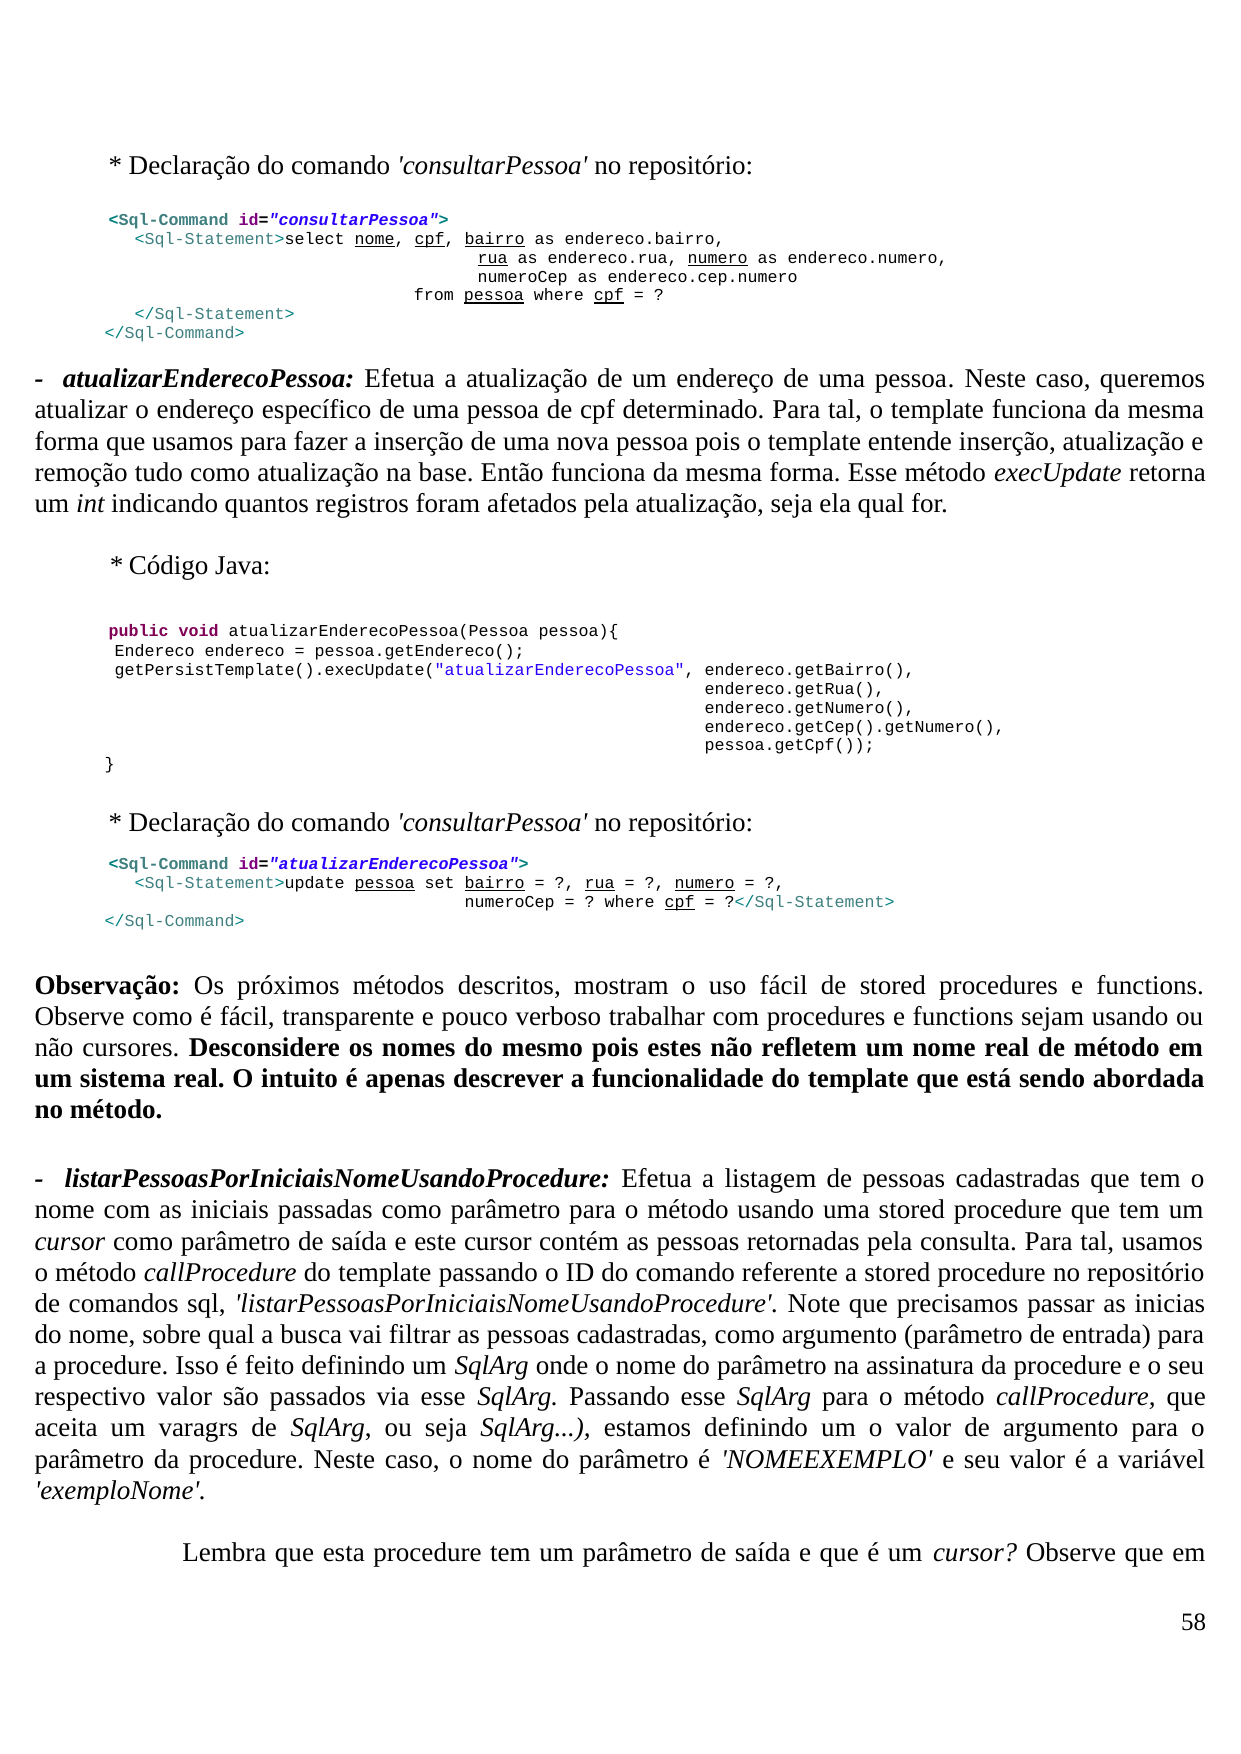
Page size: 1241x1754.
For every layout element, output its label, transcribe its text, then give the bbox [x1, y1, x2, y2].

text pessoa.getCpf()); [34, 737, 1206, 756]
text * Declaração do comando 'consultarPessoa' no repositório: [34, 149, 1206, 180]
text <Sql-Command id="atualizarEnderecoPessoa"> [34, 856, 1206, 875]
text endereco.getNumero(), [34, 699, 1206, 718]
text * Código Java: [34, 549, 1206, 580]
text - listarPessoasPorIniciaisNomeUsandoProcedure: Efetua a listagem de pessoas cadastradas que tem o nome com as iniciais passadas como parâmetro para o método usando uma stored procedure que tem um cursor como parâmetro de saída e este cursor contém as pessoas retornadas pela consulta. Para tal, usamos o método callProcedure do template passando o ID do comando referente a stored procedure no repositório de comandos sql, 'listarPessoasPorIniciaisNomeUsandoProcedure'. Note que precisamos passar as inicias do nome, sobre qual a busca vai filtrar as pessoas cadastradas, como argumento (parâmetro de entrada) para a procedure. Isso é feito definindo um SqlArg onde o nome do parâmetro na assinatura da procedure e o seu respectivo valor são passados via esse SqlArg. Passando esse SqlArg para o método callProcedure, que aceita um varagrs de SqlArg, ou seja SqlArg...), estamos definindo um o valor de argumento para o parâmetro da procedure. Neste caso, o nome do parâmetro é 'NOMEEXEMPLO' e seu valor é a variável 'exemploNome'. [34, 1162, 1206, 1505]
text numeroCep = ? where cpf = ?</Sql-Statement> [34, 893, 1206, 912]
text </Sql-Command> [34, 912, 1206, 931]
text - atualizarEnderecoPessoa: Efetua a atualização de um endereço de uma pessoa. Neste caso, queremos atualizar o endereço específico de uma pessoa de cpf determinado. Para tal, o template funciona da mesma forma que usamos para fazer a inserção de uma nova pessoa pois o template entende inserção, atualização e remoção tudo como atualização na base. Então funciona da mesma forma. Esse método execUpdate retorna um int indicando quantos registros foram afetados pela atualização, seja ela qual for. [34, 362, 1206, 518]
text getPersistTemplate().execUpdate("atualizarEnderecoPessoa", endereco.getBairro(), [34, 662, 1206, 680]
text from pessoa where cpf = ? [34, 287, 1206, 306]
text * Declaração do comando 'consultarPessoa' no repositório: [34, 806, 1206, 837]
text <Sql-Statement>select nome, cpf, bairro as endereco.bairro, [34, 230, 1206, 249]
text } [34, 756, 1206, 775]
text </Sql-Statement> [34, 306, 1206, 325]
text Lembra que esta procedure tem um parâmetro de saída e que é um cursor? Observe que em [34, 1536, 1206, 1567]
text Observação: Os próximos métodos descritos, mostram o uso fácil de stored procedures e functions. Observe como é fácil, transparente e pouco verboso trabalhar com procedures e functions sejam usando ou não cursores. Desconsidere os nomes do mesmo pois estes não refletem um nome real de método em um sistema real. O intuito é apenas descrever a funcionalidade do template que está sendo abordada no método. [34, 969, 1206, 1125]
text endereco.getCep().getNumero(), [34, 718, 1206, 737]
text numeroCep as endereco.cep.numero [34, 268, 1206, 287]
text <Sql-Statement>update pessoa set bairro = ?, rua = ?, numero = ?, [34, 875, 1206, 893]
text Endereco endereco = pessoa.getEndereco(); [34, 643, 1206, 662]
text rua as endereco.rua, numero as endereco.numero, [34, 249, 1206, 268]
text </Sql-Command> [34, 325, 1206, 343]
text <Sql-Command id="consultarPessoa"> [34, 212, 1206, 230]
text endereco.getRua(), [34, 680, 1206, 699]
text public void atualizarEnderecoPessoa(Pessoa pessoa){ [34, 612, 1206, 643]
